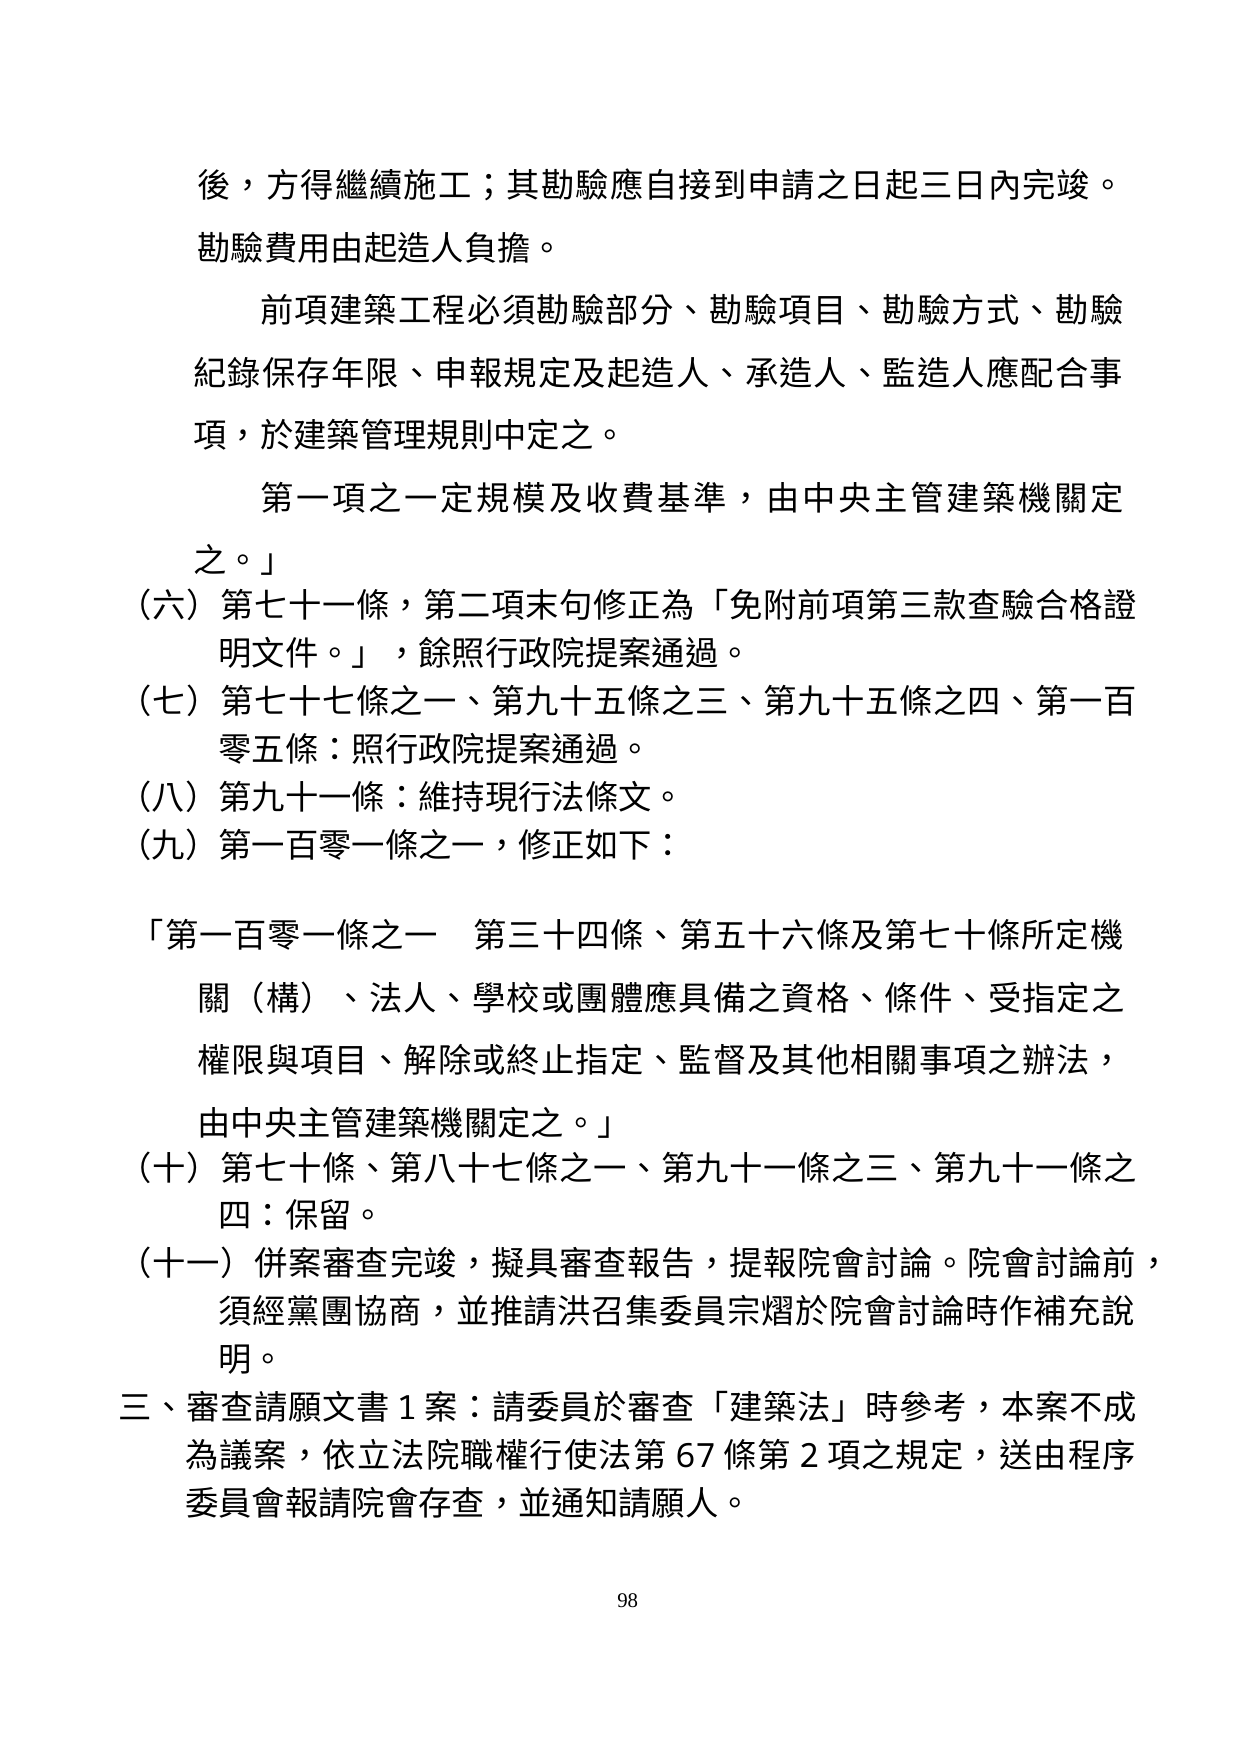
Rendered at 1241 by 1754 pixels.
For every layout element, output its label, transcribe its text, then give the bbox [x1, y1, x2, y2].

text 「第一百零一條之一 第三十四條、第五十六條及第七十條所定機關（構）、法人、學校或團體應具備之資格、條件、受指定之權限與項目、解除或終止指定、監督及其他相關事項之辦法，由中央主管建築機關定之。」 [131, 892, 1124, 1142]
text （九）第一百零一條之一，修正如下： [118, 819, 1137, 867]
text 後，方得繼續施工；其勘驗應自接到申請之日起三日內完竣。勘驗費用由起造人負擔。 [131, 142, 1124, 267]
text （七）第七十七條之一、第九十五條之三、第九十五條之四、第一百零五條：照行政院提案通過。 [118, 675, 1137, 771]
text 三、審查請願文書1案：請委員於審查「建築法」時參考，本案不成為議案，依立法院職權行使法第67條第2項之規定，送由程序委員會報請院會存查，並通知請願人。 [118, 1381, 1137, 1525]
text 第一項之一定規模及收費基準，由中央主管建築機關定之。」 [193, 454, 1124, 579]
text （十一）併案審查完竣，擬具審查報告，提報院會討論。院會討論前，須經黨團協商，並推請洪召集委員宗熠於院會討論時作補充說明。 [118, 1237, 1137, 1381]
text （八）第九十一條：維持現行法條文。 [118, 771, 1137, 819]
text （六）第七十一條，第二項末句修正為「免附前項第三款查驗合格證明文件。」，餘照行政院提案通過。 [118, 579, 1137, 675]
text （十）第七十條、第八十七條之一、第九十一條之三、第九十一條之四：保留。 [118, 1142, 1137, 1237]
text 前項建築工程必須勘驗部分、勘驗項目、勘驗方式、勘驗紀錄保存年限、申報規定及起造人、承造人、監造人應配合事項，於建築管理規則中定之。 [193, 267, 1124, 454]
